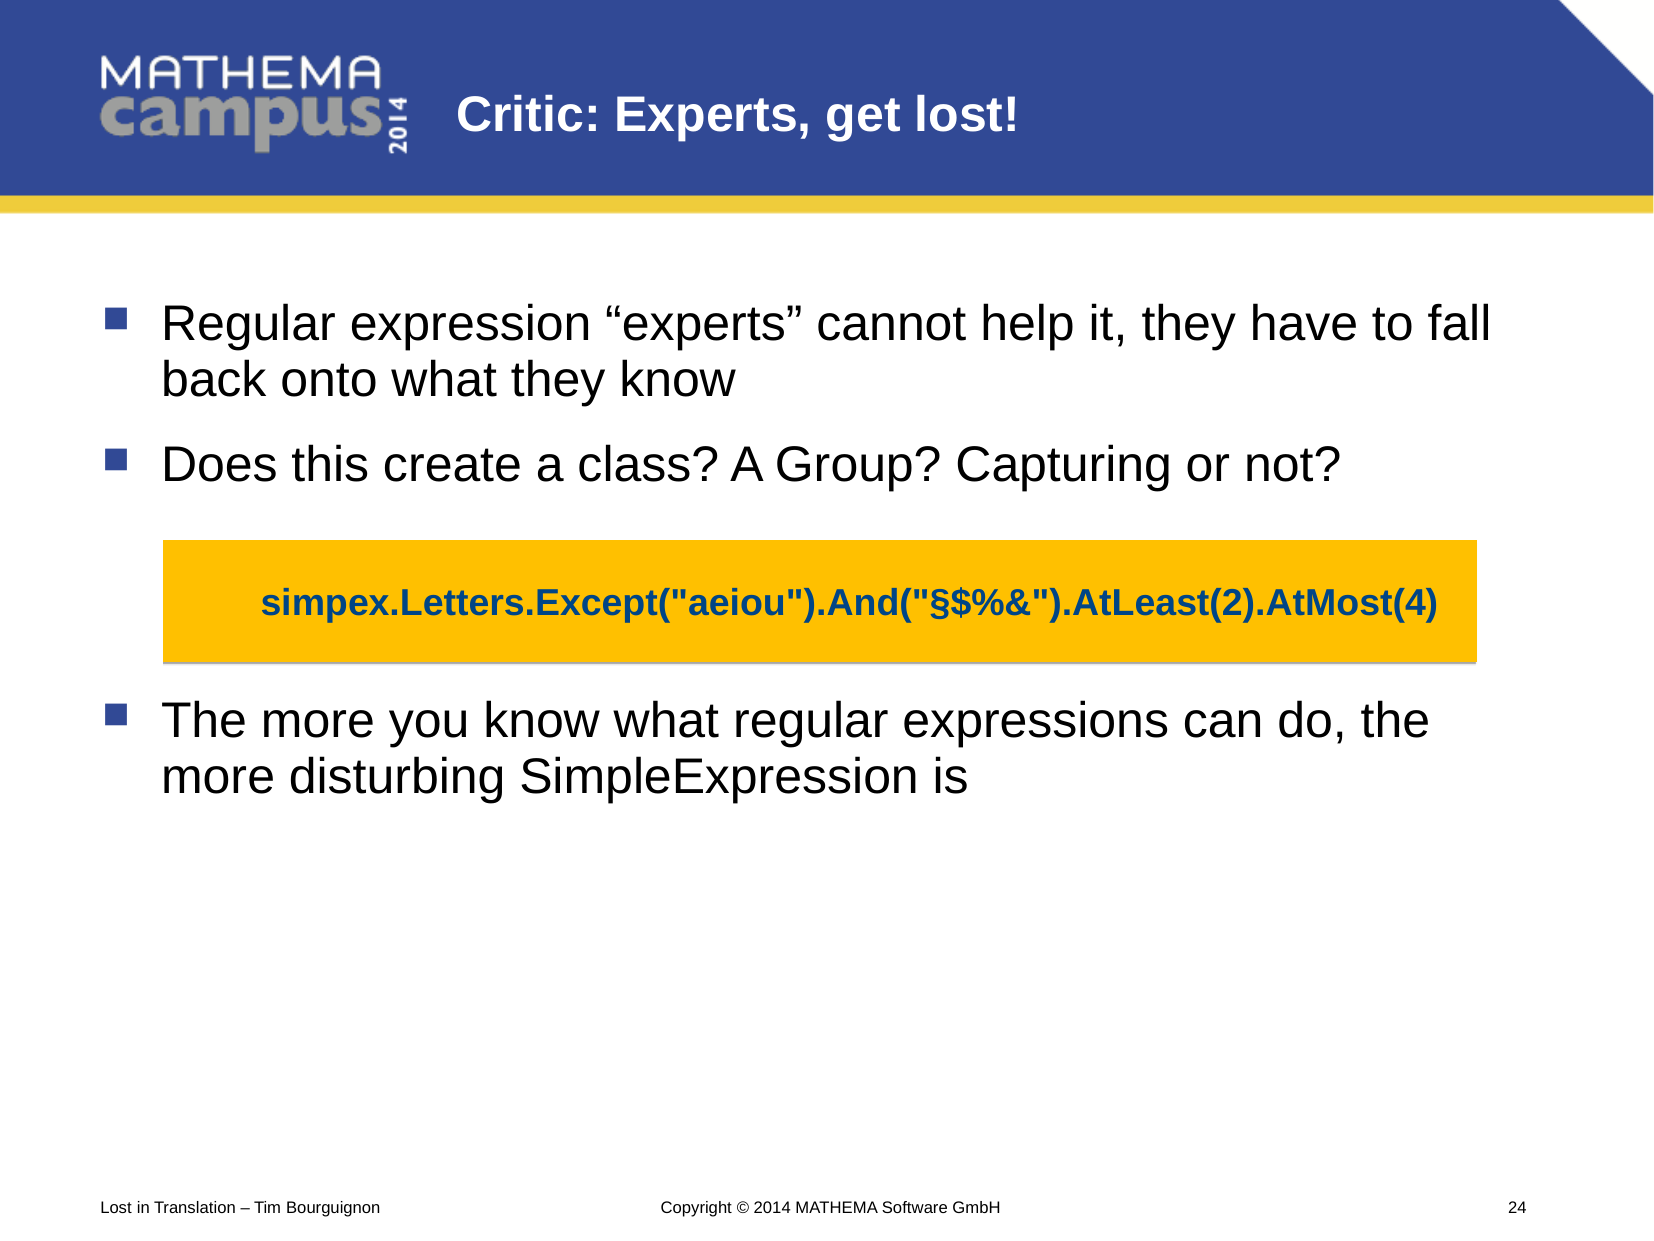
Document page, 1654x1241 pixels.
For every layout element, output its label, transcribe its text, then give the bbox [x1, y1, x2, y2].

list Regular expression “experts” cannot help it, they have to fall back onto what they know Does this create a class? A Group? Capturing or not? The more you know what regular expressions can do, the more disturbing SimpleExpression is [101, 295, 1528, 1139]
picture [0, 0, 1654, 217]
text_box simpex.Letters.Except("aeiou").And("§$%&").AtLeast(2).AtMost(4) [163, 540, 1477, 662]
title Critic: Experts, get lost! [456, 68, 1528, 160]
